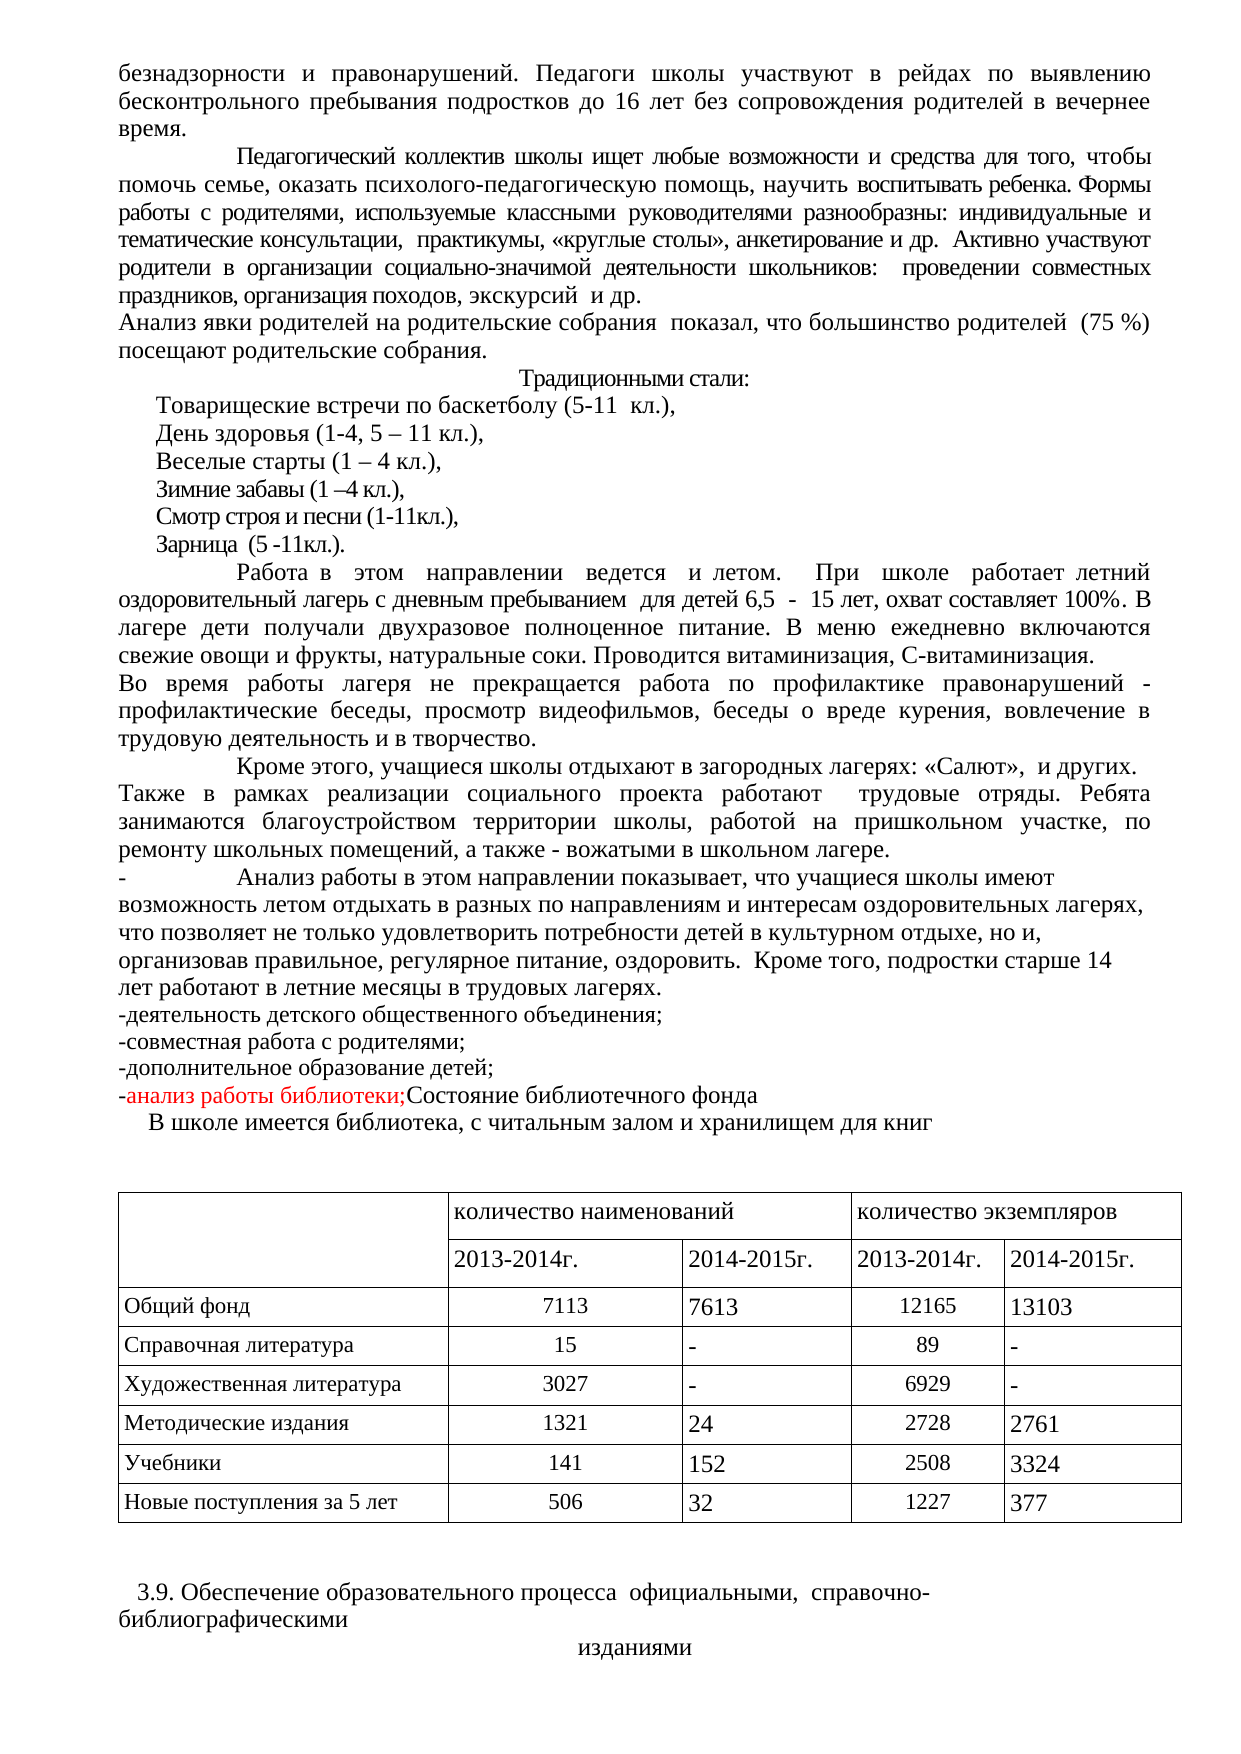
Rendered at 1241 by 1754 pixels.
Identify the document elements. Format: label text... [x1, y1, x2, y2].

list анализ работы библиотеки;Состояние библиотечного фонда [118, 1081, 1152, 1108]
text Кроме этого, учащиеся школы отдыхают в загородных лагерях: «Салют», и других. [118, 752, 1152, 779]
list Анализ работы в этом направлении показывает, что учащиеся школы имеют возможность летом отдыхать в разных по направлениям и интересам оздоровительных лагерях, что позволяет не только удовлетворить потребности детей в культурном отдыхе, но и, организовав правильное, регулярное питание, оздоровить. Кроме того, подростки старше 14 лет работают в летние месяцы в трудовых лагерях. [118, 863, 1152, 1001]
text В школе имеется библиотека, с читальным залом и хранилищем для книг [148, 1108, 1152, 1136]
text Веселые старты (1 – 4 кл.), [156, 447, 1152, 475]
table_cell 506 [449, 1484, 682, 1522]
text Смотр строя и песни (1-11кл.), [156, 502, 1152, 530]
text Анализ явки родителей на родительские собрания показал, что большинство родителей (75 %) посещают родительские собрания. [118, 308, 1152, 364]
table_cell 13103 [1005, 1288, 1181, 1326]
table_cell 2728 [852, 1406, 1004, 1444]
text безнадзорности и правонарушений. Педагоги школы участвуют в рейдах по выявлению бесконтрольного пребывания подростков до 16 лет без сопровождения родителей в вечернее время. [118, 59, 1152, 142]
table_cell 2014-2015г. [1005, 1240, 1181, 1287]
text Также в рамках реализации социального проекта работают трудовые отряды. Ребята занимаются благоустройством территории школы, работой на пришкольном участке, по ремонту школьных помещений, а также - вожатыми в школьном лагере. [118, 779, 1152, 863]
table_cell 89 [852, 1327, 1004, 1365]
table_cell Методические издания [119, 1406, 448, 1444]
table_cell 2761 [1005, 1406, 1181, 1444]
text изданиями [118, 1633, 1152, 1661]
table_cell 141 [449, 1445, 682, 1483]
text День здоровья (1-4, 5 – 11 кл.), [156, 419, 1152, 447]
table_header количество наименований [449, 1193, 851, 1239]
text Работа в этом направлении ведется и летом. При школе работает летний оздоровительный лагерь с дневным пребыванием для детей 6,5 - 15 лет, охват составляет 100%. В лагере дети получали двухразовое полноценное питание. В меню ежедневно включаются свежие овощи и фрукты, натуральные соки. Проводится витаминизация, С-витаминизация. [118, 558, 1152, 669]
table_cell - [1005, 1366, 1181, 1405]
table_cell Справочная литература [119, 1327, 448, 1365]
table_cell 6929 [852, 1366, 1004, 1405]
table_header [119, 1193, 448, 1287]
table_cell - [683, 1366, 851, 1405]
text Традиционными стали: [118, 364, 1152, 392]
table_cell 152 [683, 1445, 851, 1483]
table_cell - [1005, 1327, 1181, 1365]
table_cell 377 [1005, 1484, 1181, 1522]
table_cell 15 [449, 1327, 682, 1365]
table_cell Художественная литература [119, 1366, 448, 1405]
table_cell - [683, 1327, 851, 1365]
table_cell 7113 [449, 1288, 682, 1326]
table_cell 2014-2015г. [683, 1240, 851, 1287]
table_header количество экземпляров [852, 1193, 1181, 1239]
text Во время работы лагеря не прекращается работа по профилактике правонарушений - профилактические беседы, просмотр видеофильмов, беседы о вреде курения, вовлечение в трудовую деятельность и в творчество. [118, 669, 1152, 752]
table_cell Общий фонд [119, 1288, 448, 1326]
list деятельность детского общественного объединения; [118, 1001, 1152, 1028]
text Педагогический коллектив школы ищет любые возможности и средства для того, чтобы помочь семье, оказать психолого-педагогическую помощь, научить воспитывать ребенка. Формы работы с родителями, используемые классными руководителями разнообразны: индивидуальные и тематические консультации, практикумы, «круглые столы», анкетирование и др. Активно участвуют родители в организации социально-значимой деятельности школьников: проведении совместных праздников, организация походов, экскурсий и др. [118, 142, 1152, 308]
list дополнительное образование детей; [118, 1054, 1152, 1081]
table_cell 2508 [852, 1445, 1004, 1483]
text Зарница (5 -11кл.). [156, 530, 1152, 558]
list совместная работа с родителями; [118, 1028, 1152, 1054]
table_cell 3027 [449, 1366, 682, 1405]
text Зимние забавы (1 –4 кл.), [156, 475, 1152, 502]
table_cell 1227 [852, 1484, 1004, 1522]
table_cell 1321 [449, 1406, 682, 1444]
table_cell Учебники [119, 1445, 448, 1483]
table_cell 32 [683, 1484, 851, 1522]
text Товарищеские встречи по баскетболу (5-11 кл.), [156, 392, 1152, 419]
table_cell 2013-2014г. [852, 1240, 1004, 1287]
text 3.9. Обеспечение образовательного процесса официальными, справочно-библиографическими [118, 1578, 1152, 1633]
table_cell 24 [683, 1406, 851, 1444]
table_cell 3324 [1005, 1445, 1181, 1483]
table_cell 12165 [852, 1288, 1004, 1326]
table_cell 7613 [683, 1288, 851, 1326]
table_cell Новые поступления за 5 лет [119, 1484, 448, 1522]
table_cell 2013-2014г. [449, 1240, 682, 1287]
